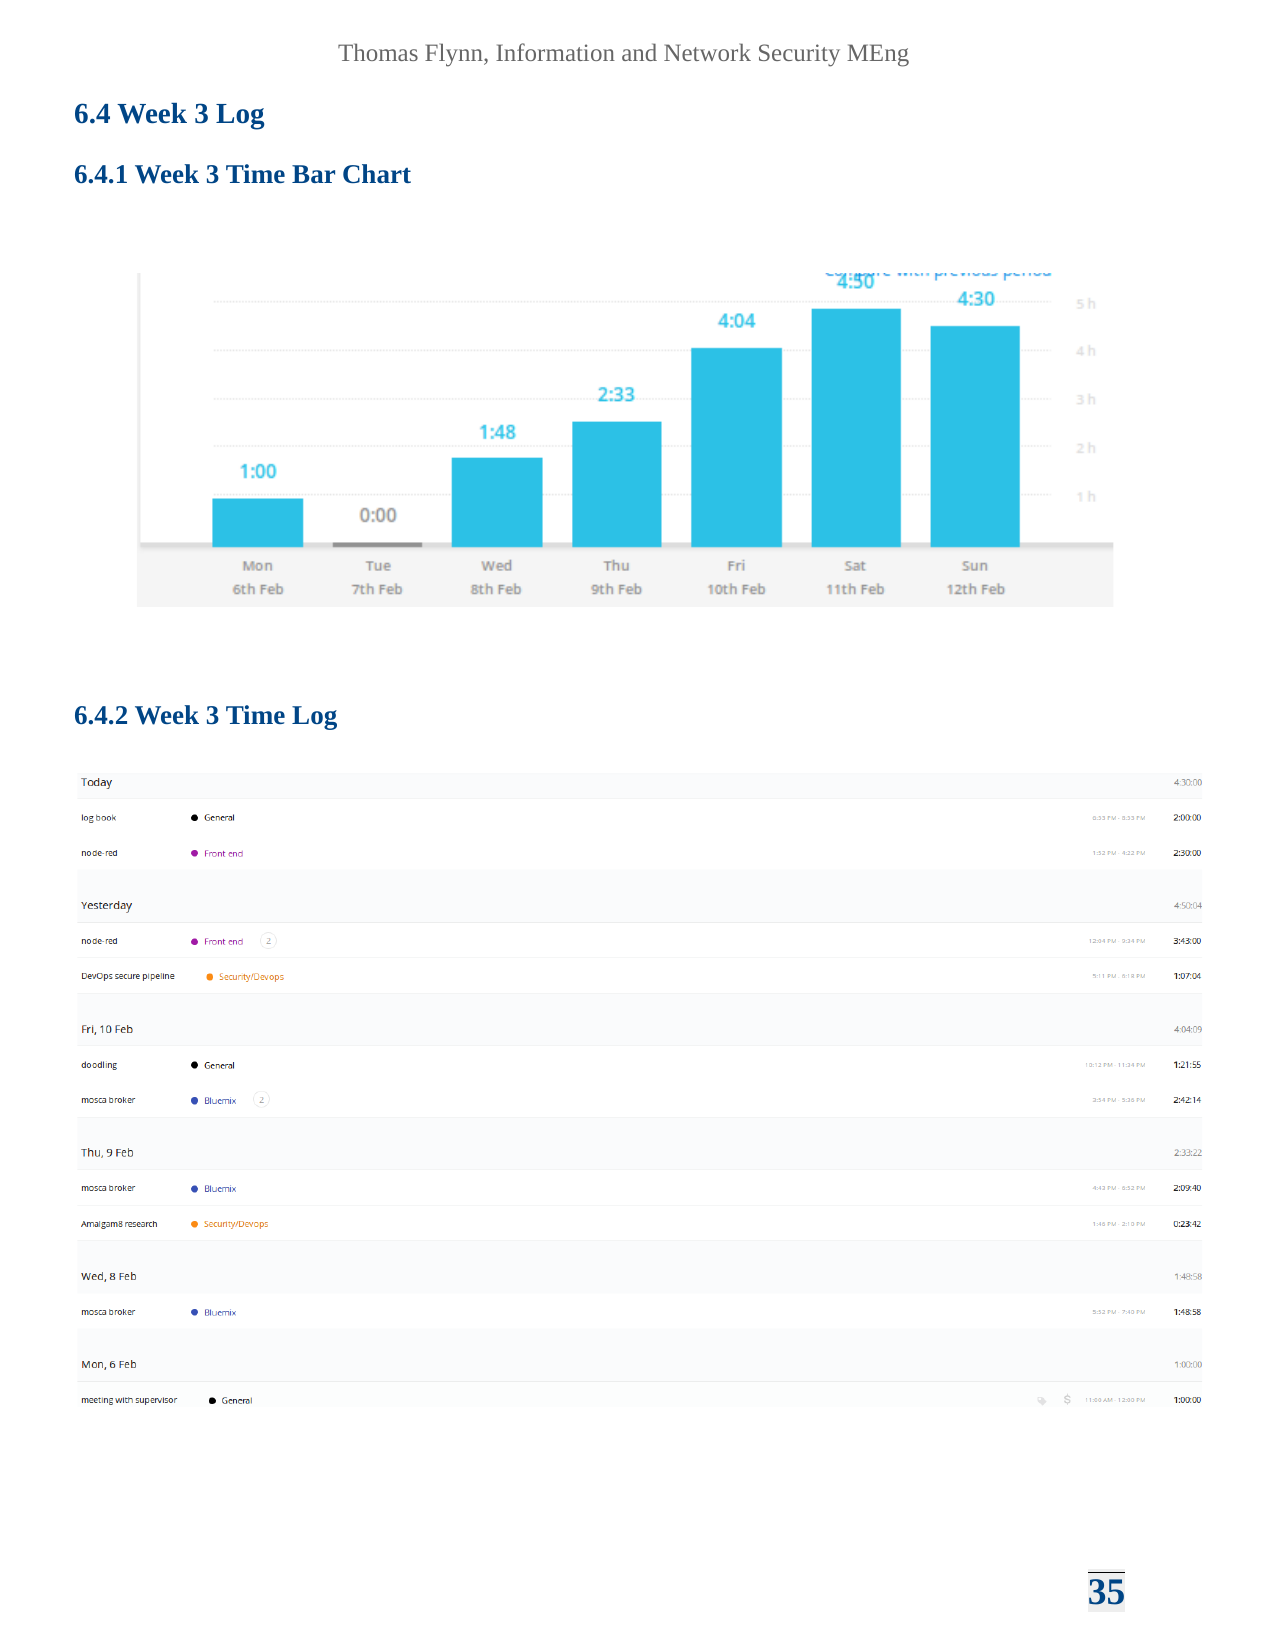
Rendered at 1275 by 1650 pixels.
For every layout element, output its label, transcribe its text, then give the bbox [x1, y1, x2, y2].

picture [136, 273, 1114, 607]
subtitle 6.4 Week 3 Log [74, 96, 1125, 129]
subtitle 6.4.2 Week 3 Time Log [74, 699, 1125, 730]
subtitle 6.4.1 Week 3 Time Bar Chart [74, 158, 1125, 189]
picture [77, 773, 1203, 1407]
